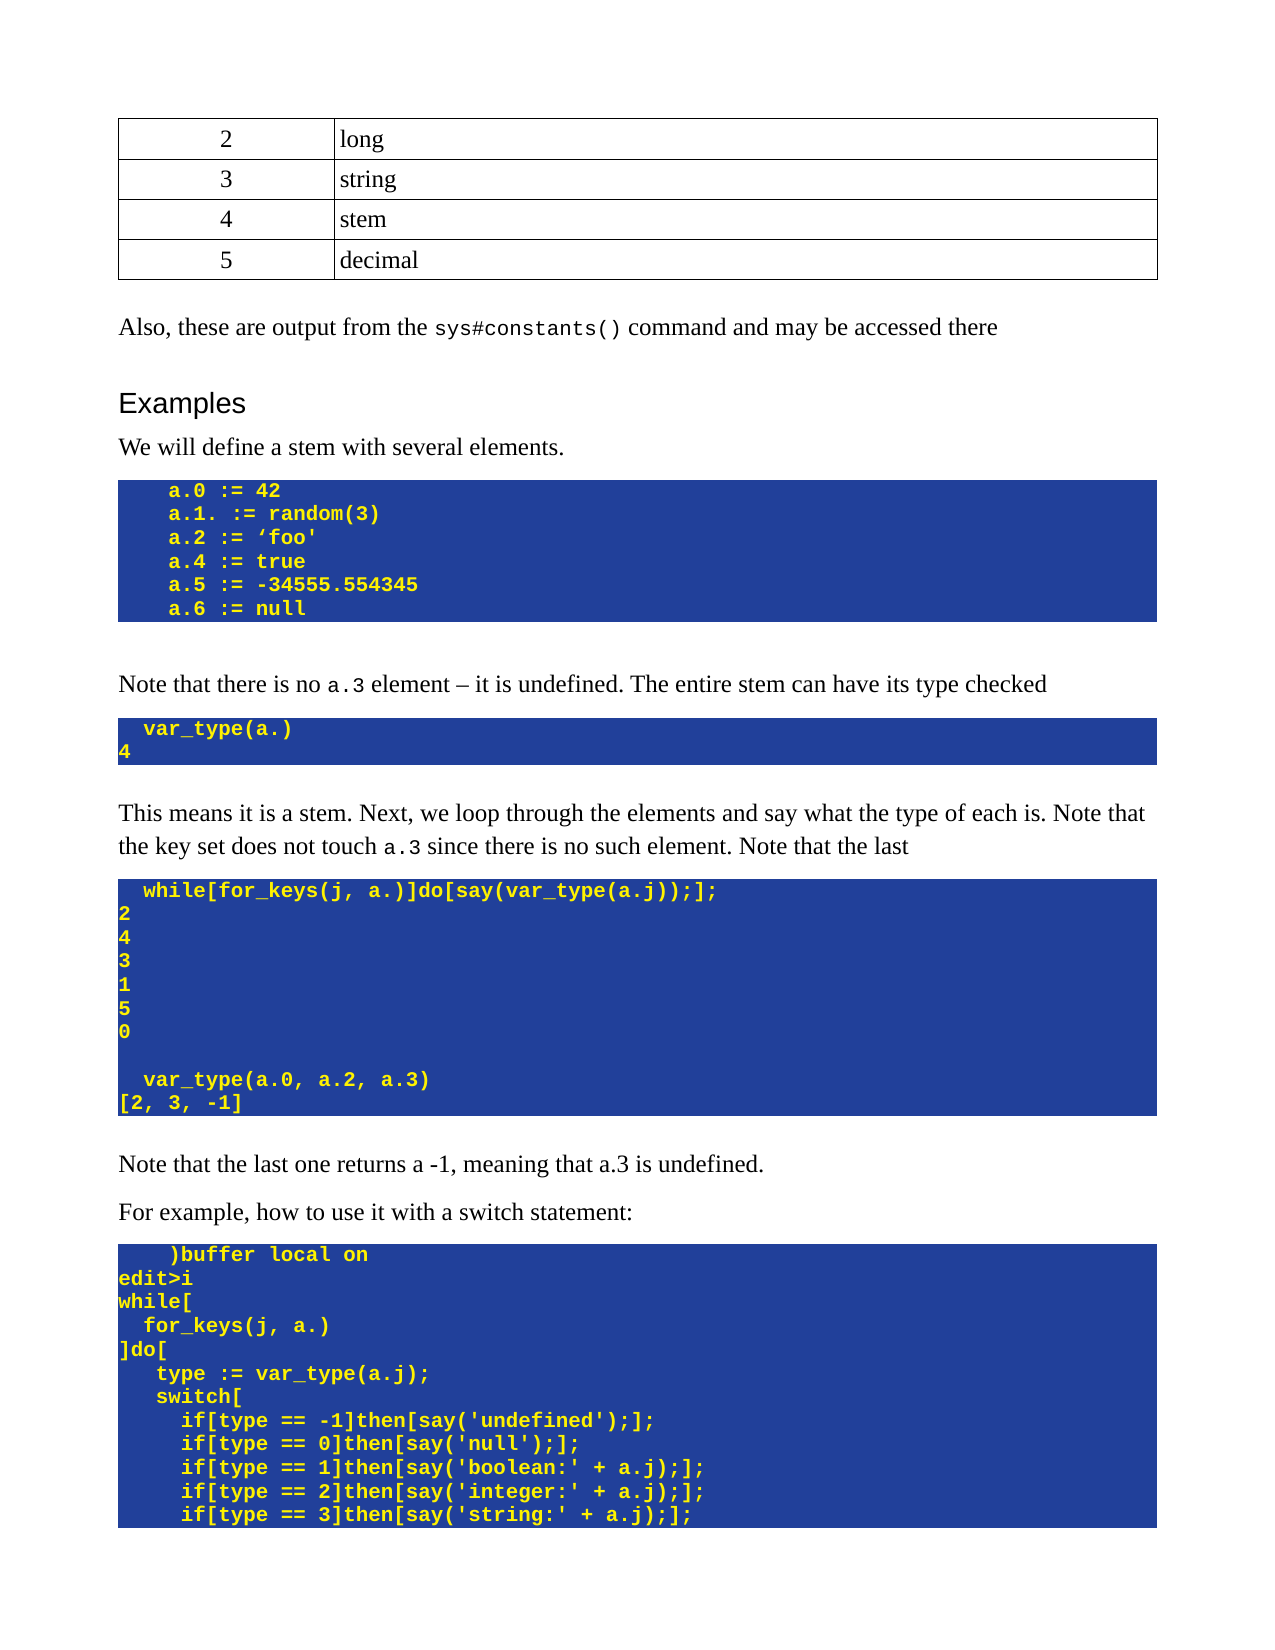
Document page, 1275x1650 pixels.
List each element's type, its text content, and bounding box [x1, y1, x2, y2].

text for_keys(j, a.) [118, 1315, 1157, 1339]
text 5 [118, 998, 1157, 1021]
text 1 [118, 974, 1157, 998]
text 4 [118, 741, 1157, 765]
text var_type(a.) [118, 718, 1157, 741]
text while[ [118, 1292, 1157, 1315]
text type := var_type(a.j); [118, 1362, 1157, 1386]
text edit>i [118, 1268, 1157, 1292]
table_cell 5 [119, 240, 334, 279]
text 3 [118, 951, 1157, 974]
text switch[ [118, 1386, 1157, 1410]
text if[type == 0]then[say('null');]; [118, 1433, 1157, 1457]
text if[type == 1]then[say('boolean:' + a.j);]; [118, 1457, 1157, 1481]
text a.2 := ‘foo' [118, 527, 1157, 551]
text a.0 := 42 [118, 480, 1157, 503]
text var_type(a.0, a.2, a.3) [118, 1069, 1157, 1092]
text if[type == -1]then[say('undefined');]; [118, 1410, 1157, 1433]
text while[for_keys(j, a.)]do[say(var_type(a.j));]; [118, 879, 1157, 903]
text We will define a stem with several elements. [118, 432, 1157, 461]
table_cell decimal [335, 240, 1157, 279]
text 4 [118, 927, 1157, 951]
text Also, these are output from the sys#constants() command and may be accessed there [118, 280, 1157, 342]
table_cell stem [335, 200, 1157, 239]
text 2 [118, 903, 1157, 927]
text a.4 := true [118, 551, 1157, 574]
text a.5 := -34555.554345 [118, 574, 1157, 598]
text a.6 := null [118, 598, 1157, 622]
table_cell 2 [119, 119, 334, 158]
text [2, 3, -1] [118, 1092, 1157, 1116]
text ]do[ [118, 1339, 1157, 1362]
text 0 [118, 1021, 1157, 1045]
text For example, how to use it with a switch statement: [118, 1197, 1157, 1225]
text Note that there is no a.3 element – it is undefined. The entire stem can have its type checked [118, 669, 1157, 699]
table_cell long [335, 119, 1157, 158]
table_cell 3 [119, 160, 334, 199]
subtitle Examples [118, 386, 1157, 419]
table_cell 4 [119, 200, 334, 239]
text if[type == 2]then[say('integer:' + a.j);]; [118, 1481, 1157, 1504]
table_cell string [335, 160, 1157, 199]
text if[type == 3]then[say('string:' + a.j);]; [118, 1504, 1157, 1528]
text Note that the last one returns a -1, meaning that a.3 is undefined. [118, 1116, 1157, 1178]
text This means it is a stem. Next, we loop through the elements and say what the type of each is. Note that the key set does not touch a.3 since there is no such element. Note that the last [118, 765, 1157, 861]
text )buffer local on [118, 1244, 1157, 1268]
text a.1. := random(3) [118, 503, 1157, 527]
